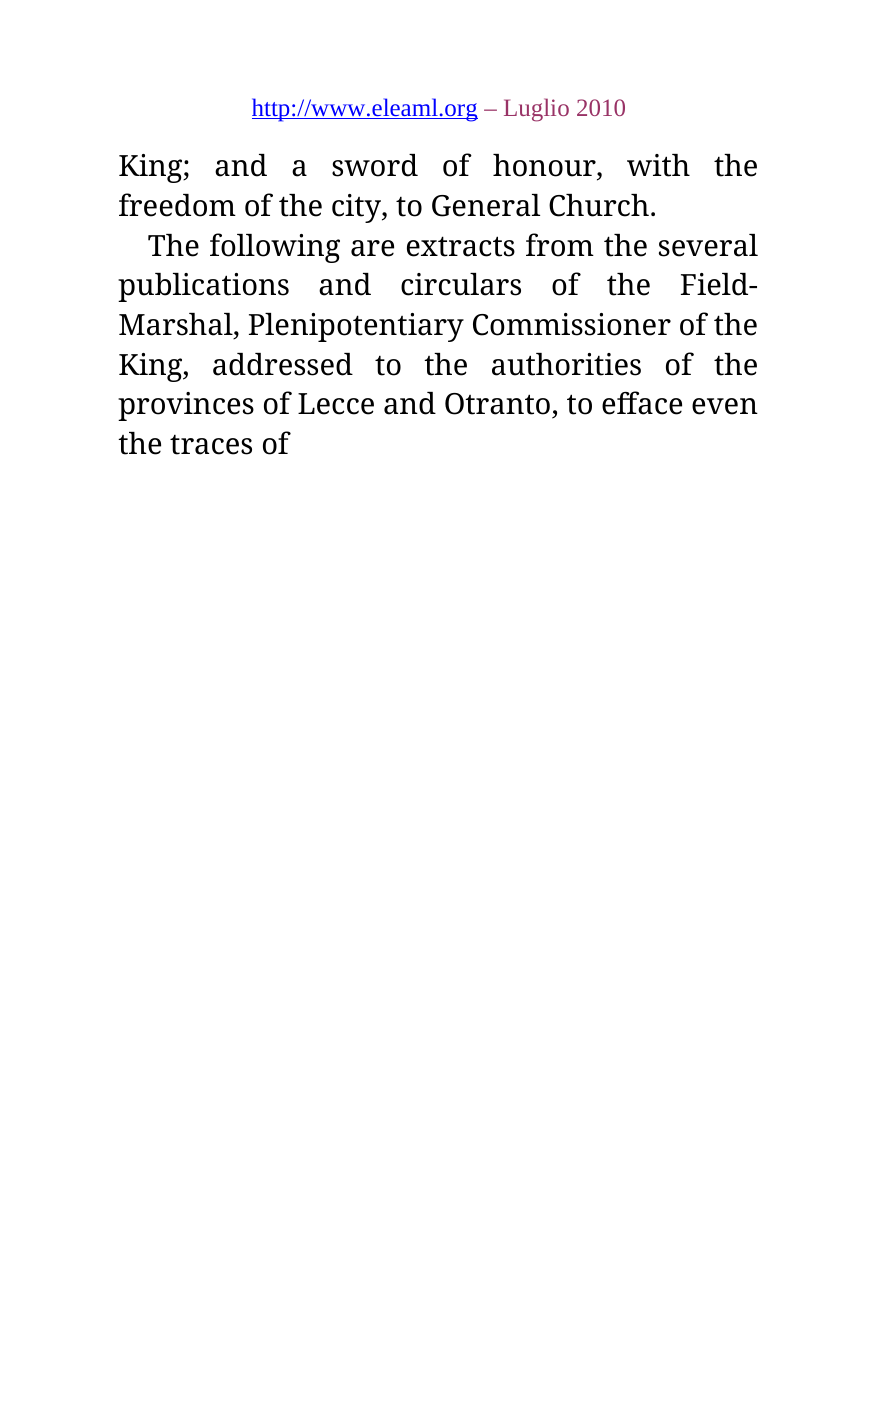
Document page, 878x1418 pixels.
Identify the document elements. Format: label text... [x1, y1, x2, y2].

text King; and a sword of honour, with the freedom of the city, to General Church. [118, 146, 759, 225]
text The following are extracts from the several publications and circulars of the Field-Marshal, Plenipotentiary Commissioner of the King, addressed to the authorities of the provinces of Lecce and Otranto, to efface even the traces of [118, 225, 759, 463]
